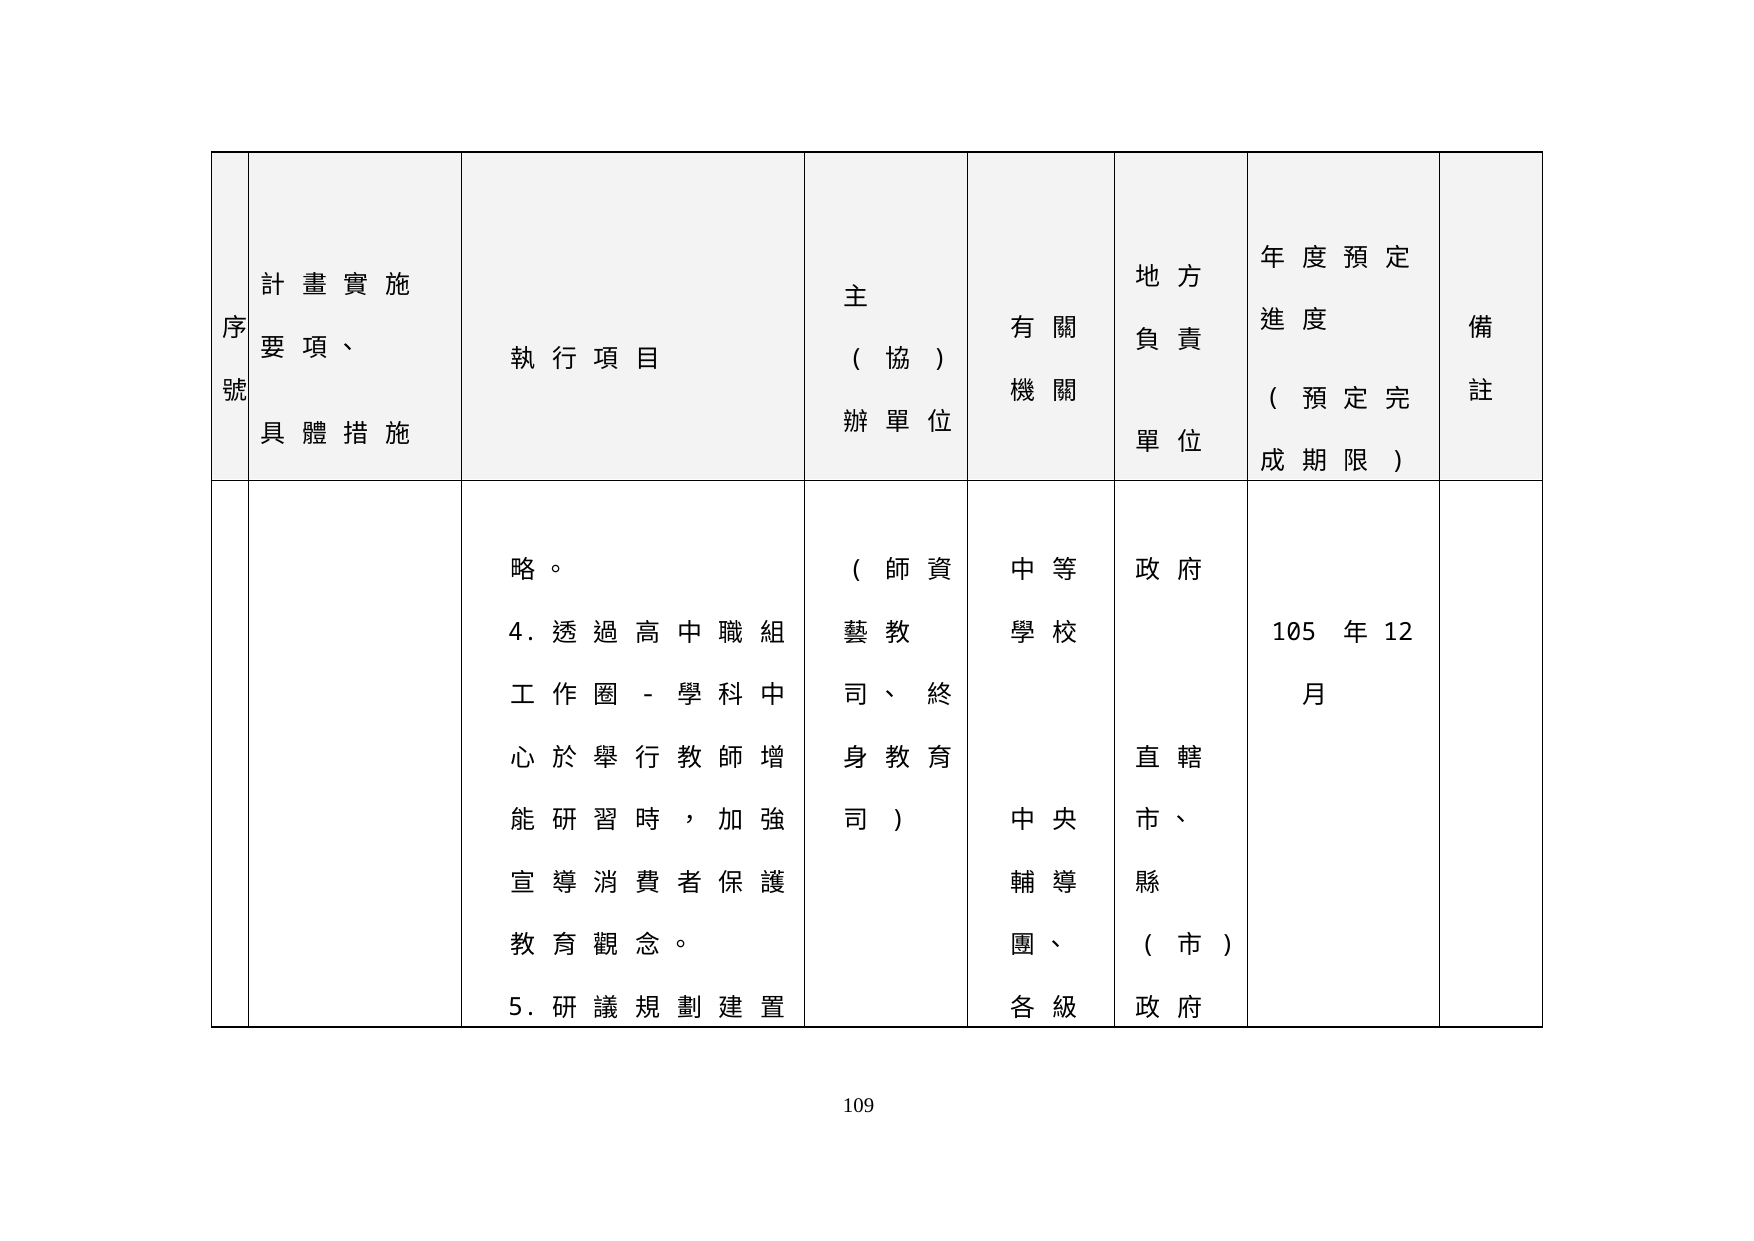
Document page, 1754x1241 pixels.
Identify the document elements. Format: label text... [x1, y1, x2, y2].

table_header 執行項目 [462, 153, 804, 479]
table_header 地方負責 單位 [1115, 153, 1247, 479]
table_header 年度預定進度 (預定完成期限) [1248, 153, 1439, 479]
table_cell [249, 481, 461, 1026]
table_cell [1440, 481, 1542, 1026]
table_header 有關機關 [968, 153, 1114, 479]
table_cell 105年12月 [1248, 481, 1439, 1026]
table_header 備註 [1440, 153, 1542, 479]
table_header 主(協)辦單位 [805, 153, 967, 479]
table_cell 政府 直轄市、縣(市)政府 [1115, 481, 1247, 1026]
table_header 計畫實施要項、 具體措施 [249, 153, 461, 479]
table_header 序號 [212, 153, 248, 479]
table_cell 略。 4.透過高中職組工作圈-學科中心於舉行教師增能研習時，加強宣導消費者保護教育觀念。 5.研議規劃建置 [462, 481, 804, 1026]
table_cell (師資藝教司、終身教育司) [805, 481, 967, 1026]
table_cell 中等學校 中央輔導團、各級 [968, 481, 1114, 1026]
table_cell [212, 481, 248, 1026]
